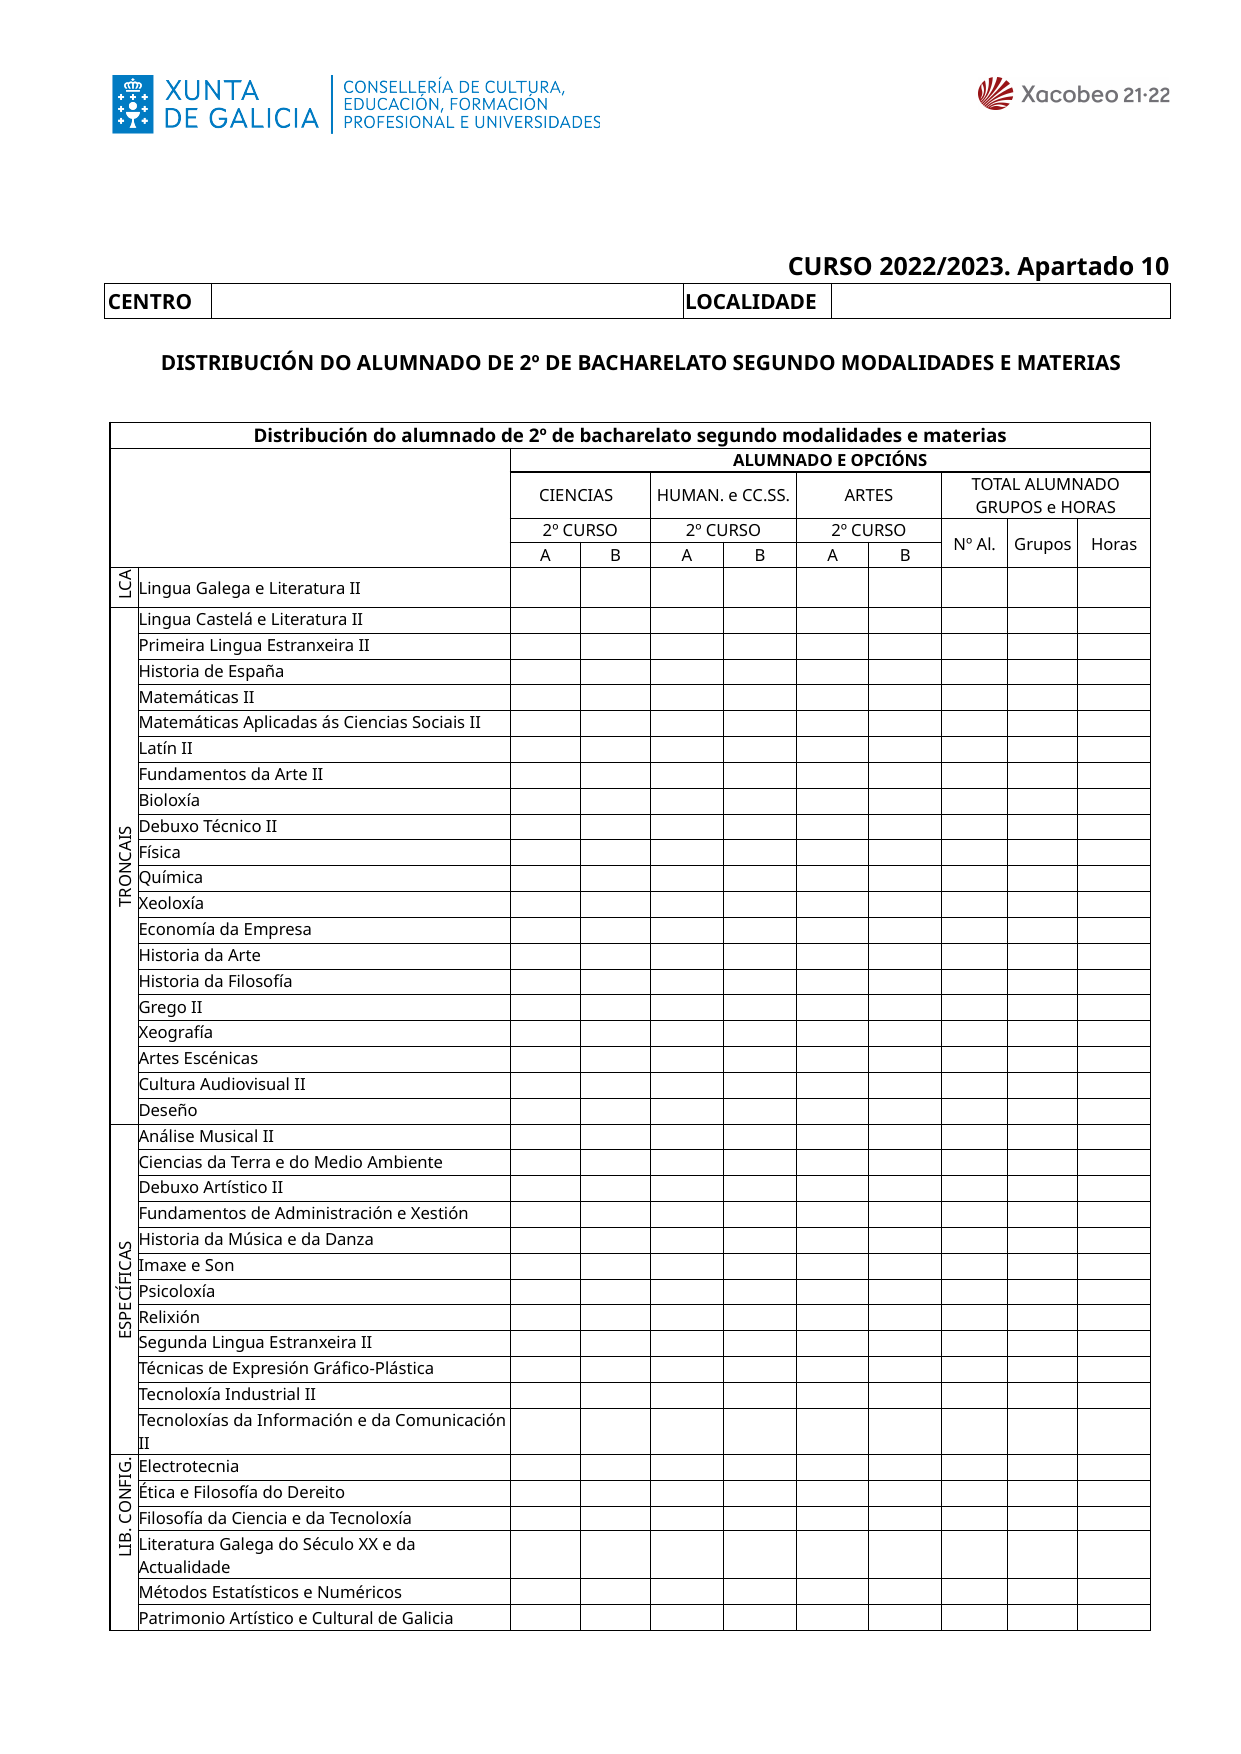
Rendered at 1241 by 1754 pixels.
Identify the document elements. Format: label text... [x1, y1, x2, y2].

table_cell [651, 1021, 723, 1046]
table_cell Lingua Castelá e Literatura II [139, 608, 510, 633]
table_cell ARTES [797, 473, 941, 518]
table_cell [942, 789, 1007, 813]
table_cell [651, 1409, 723, 1454]
table_cell [724, 1357, 796, 1382]
table_cell [581, 763, 650, 788]
table_cell [1078, 1357, 1150, 1382]
table_cell [797, 815, 868, 839]
table_cell [797, 763, 868, 788]
table_cell [511, 711, 580, 736]
table_cell [724, 918, 796, 943]
table_cell [1008, 1280, 1077, 1304]
table_cell [511, 1331, 580, 1356]
table_cell Lingua Galega e Literatura II [139, 568, 510, 607]
table_cell [942, 815, 1007, 839]
table_cell [724, 995, 796, 1020]
table_cell [724, 1280, 796, 1304]
table_cell [1008, 1305, 1077, 1330]
table_cell [1008, 608, 1077, 633]
table_cell [1008, 1481, 1077, 1506]
table_cell [581, 1073, 650, 1098]
table_cell [869, 789, 941, 813]
table_cell [651, 1507, 723, 1529]
table_cell [1008, 763, 1077, 788]
table_cell [942, 1202, 1007, 1227]
table_cell Bioloxía [139, 789, 510, 813]
table_cell [581, 1125, 650, 1149]
table_cell Xeoloxía [139, 892, 510, 917]
table_cell Artes Escénicas [139, 1047, 510, 1072]
table_cell [942, 737, 1007, 762]
table_cell [724, 1409, 796, 1454]
table_cell LIB. CONFIG. [111, 1455, 138, 1630]
table_cell [797, 608, 868, 633]
table_cell [724, 944, 796, 968]
table_cell [724, 815, 796, 839]
table_cell [797, 1531, 868, 1578]
table_cell 2º CURSO [797, 519, 941, 542]
table_cell Tecnoloxía Industrial II [139, 1383, 510, 1408]
table_cell [797, 685, 868, 710]
table_cell [724, 789, 796, 813]
table_cell Historia da Música e da Danza [139, 1228, 510, 1253]
table_cell Fundamentos da Arte II [139, 763, 510, 788]
table_cell [651, 685, 723, 710]
table_cell [797, 995, 868, 1020]
table_cell [651, 1531, 723, 1578]
table_cell [511, 1357, 580, 1382]
table_cell [581, 918, 650, 943]
table_cell [724, 1125, 796, 1149]
table_cell [511, 634, 580, 658]
table_cell [651, 1150, 723, 1175]
table_cell Electrotecnia [139, 1455, 510, 1480]
table_cell [511, 1047, 580, 1072]
table_cell [942, 1254, 1007, 1278]
table_cell [942, 866, 1007, 891]
table_header Distribución do alumnado de 2º de bacharelato segundo modalidades e materias [111, 423, 1150, 448]
table_cell [581, 1047, 650, 1072]
table_cell [1008, 1605, 1077, 1630]
table_cell [651, 1331, 723, 1356]
table_cell [797, 634, 868, 658]
table_cell [869, 660, 941, 684]
table_cell [511, 1254, 580, 1278]
table_cell [1078, 1579, 1150, 1604]
table_cell [1078, 1176, 1150, 1201]
table_cell [651, 1228, 723, 1253]
table_cell Análise Musical II [139, 1125, 510, 1149]
table_cell [511, 970, 580, 994]
table_cell [724, 970, 796, 994]
table_cell [942, 944, 1007, 968]
table_cell [869, 1176, 941, 1201]
table_cell [1078, 711, 1150, 736]
table_cell [724, 1047, 796, 1072]
table_cell [581, 1455, 650, 1480]
table_cell [1078, 685, 1150, 710]
table_cell [942, 1099, 1007, 1123]
table_cell [581, 634, 650, 658]
table_cell [797, 1605, 868, 1630]
table_cell [511, 1202, 580, 1227]
table_cell [942, 1383, 1007, 1408]
table_cell [1008, 1331, 1077, 1356]
table_cell Historia de España [139, 660, 510, 684]
table_cell [581, 1305, 650, 1330]
table_cell CIENCIAS [511, 473, 650, 518]
table_cell [869, 1305, 941, 1330]
table_cell [1078, 1280, 1150, 1304]
table_cell A [651, 543, 723, 567]
table_cell [869, 1507, 941, 1529]
table_cell [942, 1073, 1007, 1098]
table_cell [869, 1531, 941, 1578]
table_cell [942, 1357, 1007, 1382]
table_cell Debuxo Artístico II [139, 1176, 510, 1201]
table_cell [724, 1073, 796, 1098]
table_cell [724, 1099, 796, 1123]
table_cell [942, 660, 1007, 684]
table_cell [1078, 1305, 1150, 1330]
table_cell Historia da Filosofía [139, 970, 510, 994]
table_cell [797, 1357, 868, 1382]
table_cell [651, 1579, 723, 1604]
table_cell [581, 737, 650, 762]
table_cell [511, 944, 580, 968]
table_cell [651, 918, 723, 943]
table_cell [869, 1331, 941, 1356]
table_cell [511, 1125, 580, 1149]
table_cell [651, 815, 723, 839]
table_cell [797, 1280, 868, 1304]
table_cell [724, 1579, 796, 1604]
table_cell [724, 1176, 796, 1201]
table_cell [581, 1254, 650, 1278]
table_cell Tecnoloxías da Información e da Comunicación II [139, 1409, 510, 1454]
table_cell [511, 1099, 580, 1123]
table_cell [511, 1280, 580, 1304]
table_cell [581, 1176, 650, 1201]
table_cell [1008, 1254, 1077, 1278]
table_cell HUMAN. e CC.SS. [651, 473, 796, 518]
table_cell Historia da Arte [139, 944, 510, 968]
table_cell [724, 737, 796, 762]
table_cell [1078, 1409, 1150, 1454]
table_cell [1078, 1481, 1150, 1506]
table_cell [581, 685, 650, 710]
table_cell [942, 1305, 1007, 1330]
table_cell [869, 1605, 941, 1630]
table_cell [1008, 840, 1077, 865]
table_cell [942, 995, 1007, 1020]
table_cell [1008, 866, 1077, 891]
table_cell [869, 685, 941, 710]
table_cell [651, 1099, 723, 1123]
table_cell [724, 1481, 796, 1506]
table_cell Segunda Lingua Estranxeira II [139, 1331, 510, 1356]
table_cell [1078, 1531, 1150, 1578]
table_cell [724, 711, 796, 736]
table_cell [869, 944, 941, 968]
table_cell [511, 1455, 580, 1480]
table_cell [942, 1605, 1007, 1630]
table_header [832, 284, 1170, 318]
table_cell [581, 1331, 650, 1356]
table_cell [651, 1455, 723, 1480]
table_cell [511, 1531, 580, 1578]
table_cell [1008, 1073, 1077, 1098]
table_cell [869, 763, 941, 788]
table_cell ESPECÍFICAS [111, 1125, 138, 1454]
table_cell [581, 1531, 650, 1578]
table_cell [942, 1150, 1007, 1175]
table_cell [942, 1579, 1007, 1604]
table_cell [1008, 1357, 1077, 1382]
table_cell [511, 995, 580, 1020]
table_cell [651, 1073, 723, 1098]
table_cell [797, 737, 868, 762]
table_cell [942, 1047, 1007, 1072]
table_cell [1008, 685, 1077, 710]
table_cell [651, 660, 723, 684]
table_cell [869, 1202, 941, 1227]
table_cell [581, 1383, 650, 1408]
table_cell [1078, 866, 1150, 891]
table_cell Ciencias da Terra e do Medio Ambiente [139, 1150, 510, 1175]
table_cell [511, 815, 580, 839]
table_cell [511, 685, 580, 710]
table_cell [511, 1305, 580, 1330]
table_cell [1078, 918, 1150, 943]
table_cell TOTAL ALUMNADO GRUPOS e HORAS [942, 473, 1150, 518]
table_cell [1078, 1021, 1150, 1046]
table_cell A [511, 543, 580, 567]
table_cell [724, 634, 796, 658]
table_cell [1078, 608, 1150, 633]
table_cell [581, 1021, 650, 1046]
table_cell [724, 1531, 796, 1578]
table_cell [1008, 1383, 1077, 1408]
table_cell [511, 1021, 580, 1046]
table_cell Cultura Audiovisual II [139, 1073, 510, 1098]
table_cell [581, 1099, 650, 1123]
table_cell [581, 1481, 650, 1506]
table_cell [797, 1383, 868, 1408]
table_cell LCA [111, 568, 138, 607]
table_cell [869, 1047, 941, 1072]
table_cell [1078, 1228, 1150, 1253]
table_cell A [797, 543, 868, 567]
table_cell [1008, 1150, 1077, 1175]
table_cell [797, 1455, 868, 1480]
table_cell [1078, 815, 1150, 839]
table_cell [651, 892, 723, 917]
table_cell [651, 1176, 723, 1201]
table_cell [1008, 1047, 1077, 1072]
table_cell [581, 1507, 650, 1529]
table_cell [942, 1176, 1007, 1201]
table_cell [511, 789, 580, 813]
table_cell [511, 1383, 580, 1408]
table_cell [724, 685, 796, 710]
table_cell [1078, 1125, 1150, 1149]
table_cell [869, 737, 941, 762]
table_cell 2º CURSO [511, 519, 650, 542]
table_cell [651, 711, 723, 736]
table_cell [942, 1125, 1007, 1149]
table_cell [724, 660, 796, 684]
table_cell Psicoloxía [139, 1280, 510, 1304]
table_cell [869, 1254, 941, 1278]
table_cell [1008, 568, 1077, 607]
table_cell [869, 1228, 941, 1253]
table_cell Latín II [139, 737, 510, 762]
table_cell [1078, 1605, 1150, 1630]
table_cell [797, 944, 868, 968]
table_cell [651, 1481, 723, 1506]
table_cell [1008, 1176, 1077, 1201]
table_header LOCALIDADE [684, 284, 831, 318]
table_cell [942, 608, 1007, 633]
table_cell [581, 1605, 650, 1630]
table_cell [724, 1150, 796, 1175]
table_cell [511, 1228, 580, 1253]
table_cell [1008, 1099, 1077, 1123]
table_cell [651, 1605, 723, 1630]
table_cell B [581, 543, 650, 567]
table_cell [581, 1202, 650, 1227]
table_cell [869, 1409, 941, 1454]
table_cell [1008, 1021, 1077, 1046]
table_cell [1008, 737, 1077, 762]
table_cell [724, 1605, 796, 1630]
table_cell B [869, 543, 941, 567]
table_cell [724, 1331, 796, 1356]
table_cell [797, 1021, 868, 1046]
table_cell [1078, 789, 1150, 813]
table_cell [942, 1507, 1007, 1529]
table_cell [797, 866, 868, 891]
table_cell [797, 1254, 868, 1278]
table_cell [1078, 1455, 1150, 1480]
table_cell [581, 568, 650, 607]
table_cell [1008, 1455, 1077, 1480]
table_cell [511, 1073, 580, 1098]
table_cell [1078, 1507, 1150, 1529]
table_cell [869, 1357, 941, 1382]
table_cell [1008, 1202, 1077, 1227]
table_cell [797, 1150, 868, 1175]
table_cell [797, 892, 868, 917]
table_cell [1008, 711, 1077, 736]
table_cell [724, 1021, 796, 1046]
table_cell Literatura Galega do Século XX e da Actualidade [139, 1531, 510, 1578]
table_cell [511, 1579, 580, 1604]
table_cell [511, 1150, 580, 1175]
table_cell [511, 660, 580, 684]
table_cell TRONCAIS [111, 608, 138, 1123]
table_cell [869, 970, 941, 994]
table_cell [1078, 1047, 1150, 1072]
table_cell B [724, 543, 796, 567]
table_cell [869, 815, 941, 839]
table_cell [942, 711, 1007, 736]
table_cell [724, 1507, 796, 1529]
table_cell [869, 840, 941, 865]
table_cell [869, 634, 941, 658]
table_cell [1078, 995, 1150, 1020]
table_cell [1008, 995, 1077, 1020]
text DISTRIBUCIÓN DO ALUMNADO DE 2º DE BACHARELATO SEGUNDO MODALIDADES E MATERIAS [112, 348, 1169, 376]
table_cell [942, 1021, 1007, 1046]
table_cell Economía da Empresa [139, 918, 510, 943]
table_cell [651, 568, 723, 607]
table_cell [1078, 1331, 1150, 1356]
table_cell [797, 970, 868, 994]
table_cell [797, 1481, 868, 1506]
table_cell [942, 918, 1007, 943]
table_cell [1008, 1579, 1077, 1604]
table_cell [942, 840, 1007, 865]
table_cell [1008, 1507, 1077, 1529]
table_cell [797, 1073, 868, 1098]
table_cell [1078, 1383, 1150, 1408]
table_cell Métodos Estatísticos e Numéricos [139, 1579, 510, 1604]
table_cell [869, 711, 941, 736]
table_cell Primeira Lingua Estranxeira II [139, 634, 510, 658]
table_cell [1008, 1228, 1077, 1253]
table_cell [651, 789, 723, 813]
table_cell [942, 685, 1007, 710]
table_cell [651, 1202, 723, 1227]
table_cell [1078, 840, 1150, 865]
table_cell [869, 1125, 941, 1149]
table_cell Técnicas de Expresión Gráfico-Plástica [139, 1357, 510, 1382]
table_cell [581, 840, 650, 865]
table_cell Química [139, 866, 510, 891]
table_cell [581, 866, 650, 891]
table_cell [511, 866, 580, 891]
table_cell Grupos [1008, 519, 1077, 567]
table_cell [869, 568, 941, 607]
table_cell [1078, 1202, 1150, 1227]
table_cell [511, 1481, 580, 1506]
table_cell [1008, 789, 1077, 813]
table_cell [797, 1409, 868, 1454]
table_cell [869, 1455, 941, 1480]
table_cell [581, 1409, 650, 1454]
table_cell [1008, 892, 1077, 917]
table_cell [511, 763, 580, 788]
table_cell [511, 1176, 580, 1201]
table_cell [869, 918, 941, 943]
table_cell [511, 737, 580, 762]
table_cell [581, 660, 650, 684]
table_cell [724, 892, 796, 917]
table_cell [869, 1150, 941, 1175]
table_header CENTRO [105, 284, 211, 318]
table_cell [724, 608, 796, 633]
table_cell [942, 892, 1007, 917]
table_cell [651, 840, 723, 865]
table_cell [651, 737, 723, 762]
table_cell [1078, 568, 1150, 607]
table_cell [651, 608, 723, 633]
table_cell [869, 1021, 941, 1046]
table_cell [511, 1605, 580, 1630]
table_cell [651, 995, 723, 1020]
table_cell [651, 1383, 723, 1408]
table_cell [581, 815, 650, 839]
table_cell [797, 1331, 868, 1356]
table_cell [1008, 970, 1077, 994]
table_cell [1078, 1150, 1150, 1175]
table_cell Fundamentos de Administración e Xestión [139, 1202, 510, 1227]
table_cell [797, 711, 868, 736]
table_cell [797, 840, 868, 865]
table_cell [581, 944, 650, 968]
table_cell [1008, 660, 1077, 684]
table_cell [651, 970, 723, 994]
table_cell [797, 918, 868, 943]
table_cell [869, 1280, 941, 1304]
table_cell [1078, 737, 1150, 762]
table_cell Relixión [139, 1305, 510, 1330]
table_cell [869, 995, 941, 1020]
table_cell [581, 1579, 650, 1604]
table_cell [724, 1383, 796, 1408]
table_cell [797, 1125, 868, 1149]
table_cell [797, 1305, 868, 1330]
table_cell [651, 1047, 723, 1072]
table_cell [869, 1481, 941, 1506]
table_cell [869, 892, 941, 917]
table_cell [1008, 1409, 1077, 1454]
table_cell [651, 1254, 723, 1278]
table_cell [797, 1507, 868, 1529]
table_cell [724, 1228, 796, 1253]
table_cell [1078, 660, 1150, 684]
table_cell [1078, 1073, 1150, 1098]
table_cell [581, 1228, 650, 1253]
table_cell 2º CURSO [651, 519, 796, 542]
table_cell Xeografía [139, 1021, 510, 1046]
table_cell [724, 568, 796, 607]
table_cell [1078, 892, 1150, 917]
table_cell [651, 1305, 723, 1330]
table_cell [942, 634, 1007, 658]
table_header [212, 284, 683, 318]
table_cell [1008, 918, 1077, 943]
table_cell [1008, 634, 1077, 658]
table_cell [1078, 1254, 1150, 1278]
text CURSO 2022/2023. Apartado 10 [112, 249, 1169, 283]
table_cell [511, 892, 580, 917]
table_cell [581, 995, 650, 1020]
table_cell [581, 1280, 650, 1304]
table_cell [581, 711, 650, 736]
table_cell Patrimonio Artístico e Cultural de Galicia [139, 1605, 510, 1630]
table_cell [942, 1531, 1007, 1578]
table_cell [869, 1073, 941, 1098]
table_cell [797, 1047, 868, 1072]
table_cell [942, 1228, 1007, 1253]
table_cell [651, 1357, 723, 1382]
table_cell [511, 840, 580, 865]
table_cell [942, 1280, 1007, 1304]
table_cell [942, 1455, 1007, 1480]
table_cell [797, 660, 868, 684]
table_cell Filosofía da Ciencia e da Tecnoloxía [139, 1507, 510, 1529]
table_cell [581, 789, 650, 813]
table_cell Deseño [139, 1099, 510, 1123]
table_cell [1008, 1531, 1077, 1578]
table_cell [1008, 815, 1077, 839]
table_cell [511, 1409, 580, 1454]
table_cell [1008, 944, 1077, 968]
table_cell [511, 918, 580, 943]
table_cell [942, 763, 1007, 788]
table_cell [942, 1409, 1007, 1454]
table_cell [511, 1507, 580, 1529]
table_cell [1078, 970, 1150, 994]
table_cell [797, 1228, 868, 1253]
table_cell Física [139, 840, 510, 865]
table_cell [869, 1099, 941, 1123]
table_cell [869, 1383, 941, 1408]
table_cell Matemáticas II [139, 685, 510, 710]
table_cell [1008, 1125, 1077, 1149]
table_cell [724, 1305, 796, 1330]
table_cell [797, 568, 868, 607]
table_cell [1078, 944, 1150, 968]
table_cell [511, 568, 580, 607]
table_cell [869, 866, 941, 891]
table_cell [581, 608, 650, 633]
table_cell [869, 608, 941, 633]
table_cell [1078, 1099, 1150, 1123]
table_cell Debuxo Técnico II [139, 815, 510, 839]
table_cell [942, 970, 1007, 994]
table_cell [797, 1099, 868, 1123]
table_cell [724, 840, 796, 865]
table_cell [724, 1254, 796, 1278]
table_cell [651, 866, 723, 891]
table_cell [581, 892, 650, 917]
table_cell [511, 608, 580, 633]
table_cell [1078, 634, 1150, 658]
table_cell [797, 1202, 868, 1227]
table_cell [581, 1357, 650, 1382]
table_cell [942, 1481, 1007, 1506]
table_cell ALUMNADO E OPCIÓNS [511, 449, 1150, 471]
table_cell [797, 1579, 868, 1604]
table_cell [942, 1331, 1007, 1356]
table_cell Imaxe e Son [139, 1254, 510, 1278]
table_cell Ética e Filosofía do Dereito [139, 1481, 510, 1506]
table_cell [651, 944, 723, 968]
table_cell [111, 449, 510, 567]
table_cell [581, 1150, 650, 1175]
table_cell [724, 866, 796, 891]
table_cell [942, 568, 1007, 607]
table_cell [724, 763, 796, 788]
table_cell [1078, 763, 1150, 788]
table_cell [869, 1579, 941, 1604]
table_cell [651, 1125, 723, 1149]
table_cell Matemáticas Aplicadas ás Ciencias Sociais II [139, 711, 510, 736]
table_cell [581, 970, 650, 994]
table_cell [724, 1202, 796, 1227]
table_cell [797, 1176, 868, 1201]
table_cell Nº Al. [942, 519, 1007, 567]
table_cell [724, 1455, 796, 1480]
table_cell [651, 634, 723, 658]
table_cell [651, 1280, 723, 1304]
table_cell [651, 763, 723, 788]
table_cell Grego II [139, 995, 510, 1020]
table_cell Horas [1078, 519, 1150, 567]
table_cell [797, 789, 868, 813]
